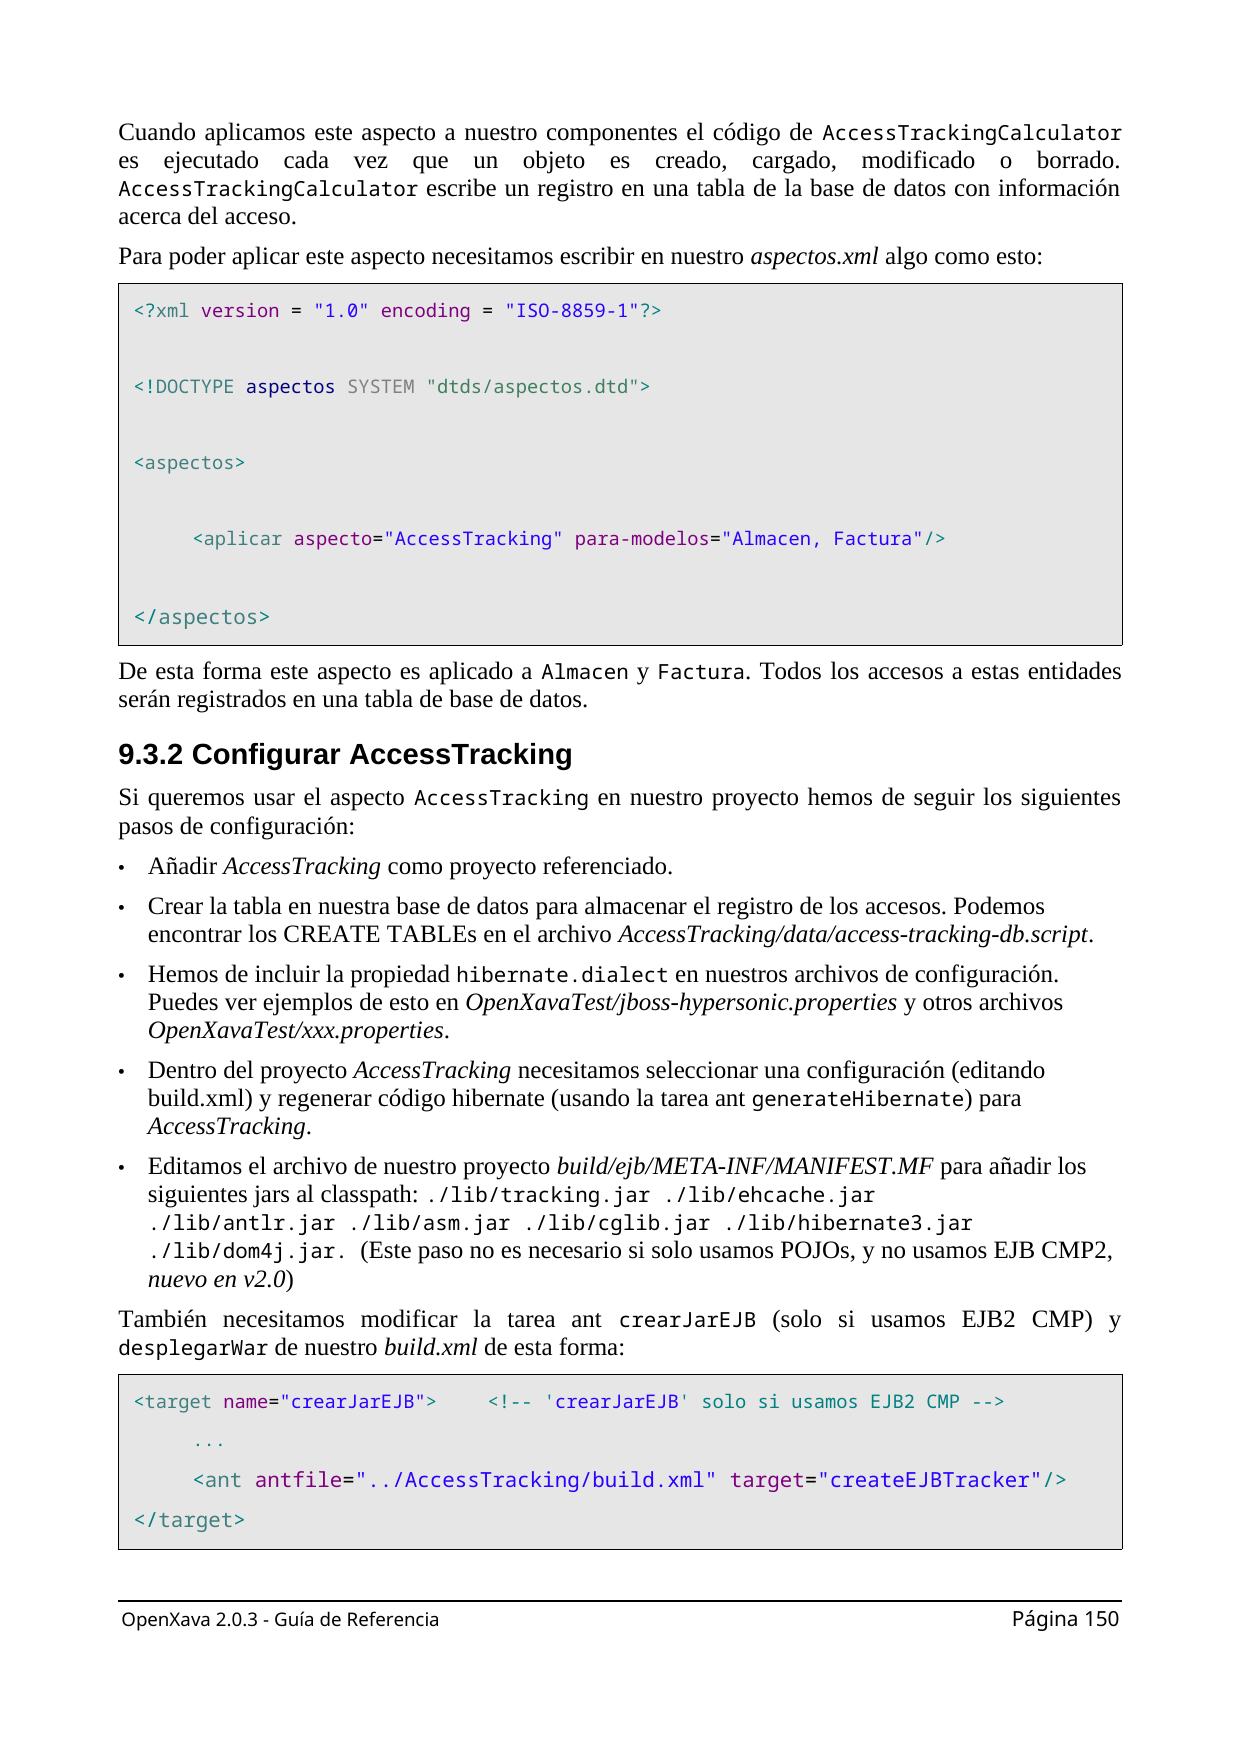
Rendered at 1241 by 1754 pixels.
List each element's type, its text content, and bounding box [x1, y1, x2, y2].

list Hemos de incluir la propiedad hibernate.dialect en nuestros archivos de configuración. Puedes ver ejemplos de esto en OpenXavaTest/jboss-hypersonic.properties y otros archivos OpenXavaTest/xxx.properties. [118, 960, 1122, 1044]
text <target name="crearJarEJB"> <!-- 'crearJarEJB' solo si usamos EJB2 CMP --> [119, 1375, 1122, 1412]
list Editamos el archivo de nuestro proyecto build/ejb/META-INF/MANIFEST.MF para añadir los siguientes jars al classpath: ./lib/tracking.jar ./lib/ehcache.jar ./lib/antlr.jar ./lib/asm.jar ./lib/cglib.jar ./lib/hibernate3.jar ./lib/dom4j.jar. (Este paso no es necesario si solo usamos POJOs, y no usamos EJB CMP2, nuevo en v2.0) [118, 1152, 1122, 1292]
text Para poder aplicar este aspecto necesitamos escribir en nuestro aspectos.xml algo como esto: [118, 242, 1122, 270]
text <?xml version = "1.0" encoding = "ISO-8859-1"?> [119, 284, 1122, 321]
text Cuando aplicamos este aspecto a nuestro componentes el código de AccessTrackingCalculator es ejecutado cada vez que un objeto es creado, cargado, modificado o borrado. AccessTrackingCalculator escribe un registro en una tabla de la base de datos con información acerca del acceso. [118, 118, 1122, 230]
list Añadir AccessTracking como proyecto referenciado. [118, 852, 1122, 880]
text También necesitamos modificar la tarea ant crearJarEJB (solo si usamos EJB2 CMP) y desplegarWar de nuestro build.xml de esta forma: [118, 1305, 1122, 1361]
list Dentro del proyecto AccessTracking necesitamos seleccionar una configuración (editando build.xml) y regenerar código hibernate (usando la tarea ant generateHibernate) para AccessTracking. [118, 1056, 1122, 1140]
text ... [119, 1412, 1122, 1450]
text <ant antfile="../AccessTracking/build.xml" target="createEJBTracker"/> [119, 1450, 1122, 1491]
text De esta forma este aspecto es aplicado a Almacen y Factura. Todos los accesos a estas entidades serán registrados en una tabla de base de datos. [118, 657, 1122, 713]
text Si queremos usar el aspecto AccessTracking en nuestro proyecto hemos de seguir los siguientes pasos de configuración: [118, 783, 1122, 839]
text </aspectos> [119, 587, 1122, 645]
text </target> [119, 1491, 1122, 1549]
text <!DOCTYPE aspectos SYSTEM "dtds/aspectos.dtd"> [119, 359, 1122, 397]
subtitle Configurar AccessTracking [118, 738, 1122, 771]
text <aplicar aspecto="AccessTracking" para-modelos="Almacen, Factura"/> [119, 511, 1122, 549]
list Crear la tabla en nuestra base de datos para almacenar el registro de los accesos. Podemos encontrar los CREATE TABLEs en el archivo AccessTracking/data/access-tracking-db.script. [118, 892, 1122, 948]
text <aspectos> [119, 435, 1122, 473]
